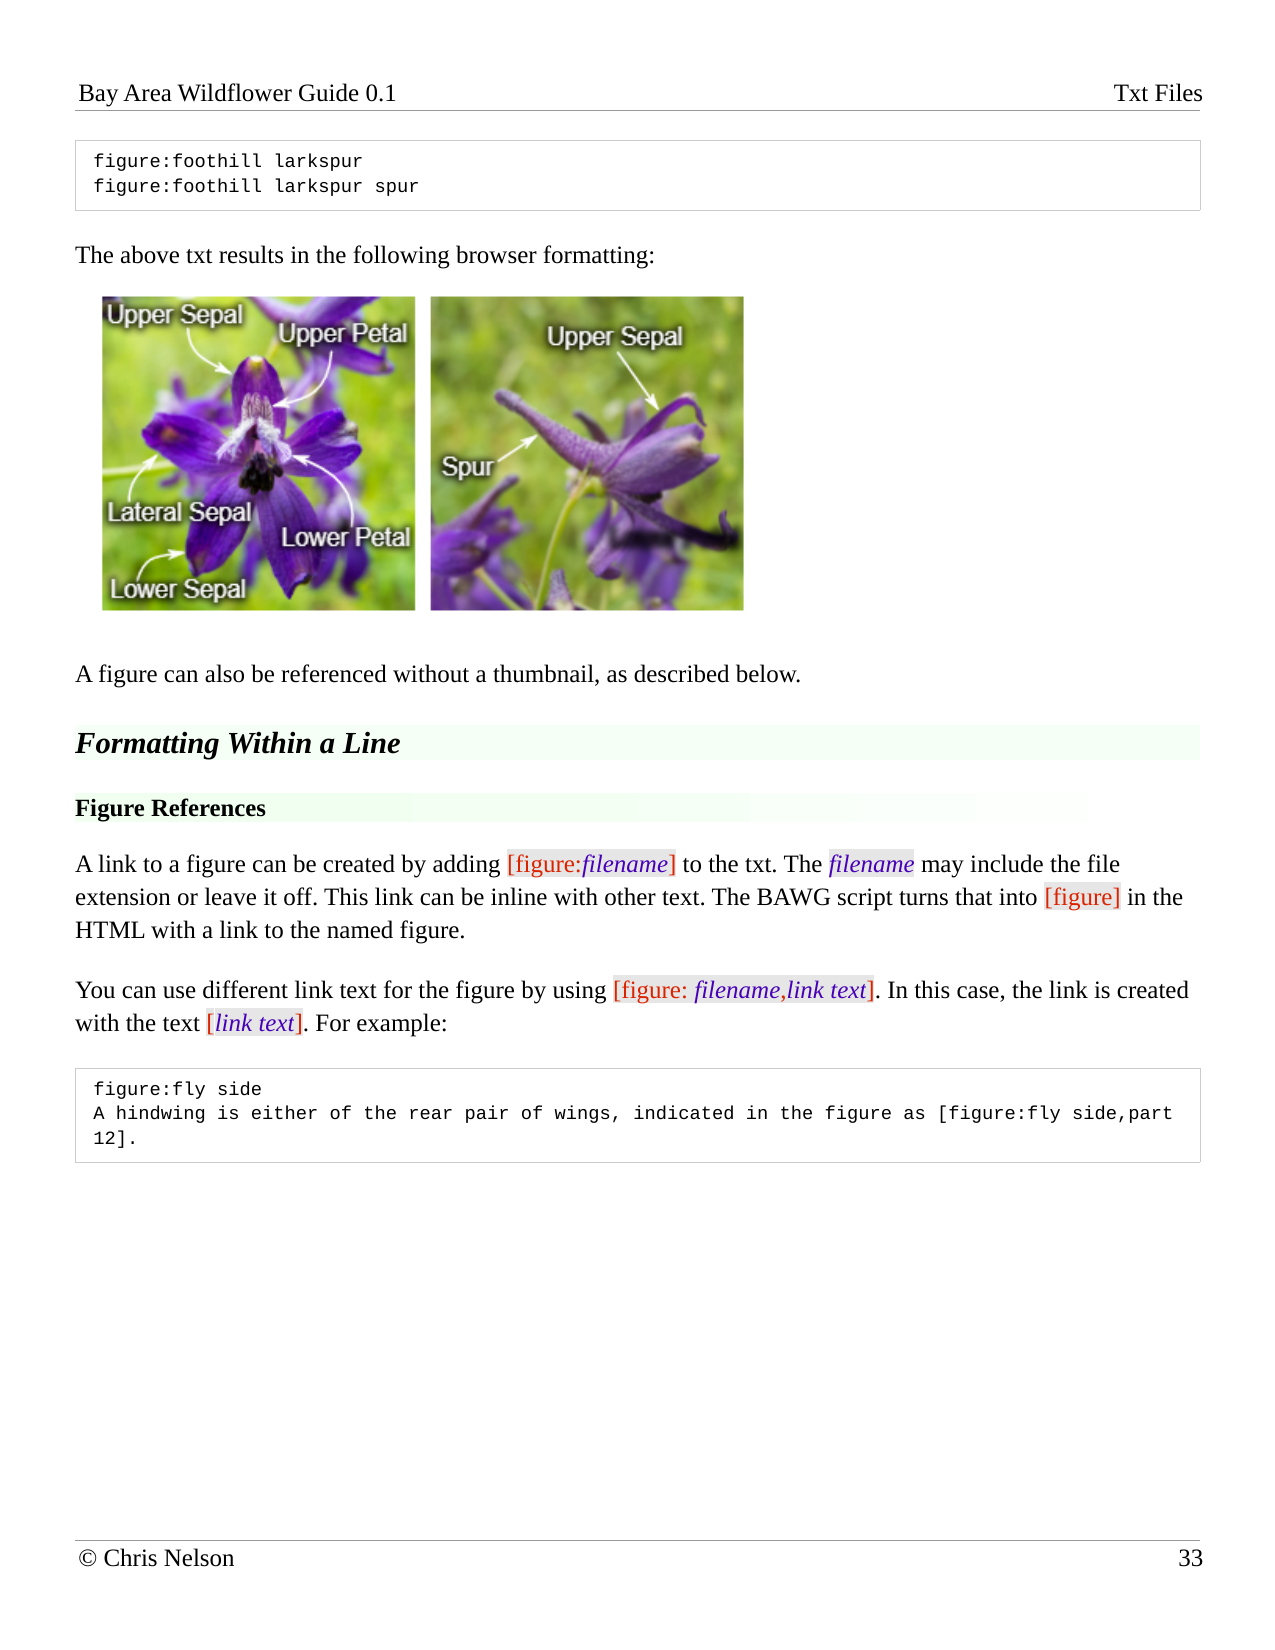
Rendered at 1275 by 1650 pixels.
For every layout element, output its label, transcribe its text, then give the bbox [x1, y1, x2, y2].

text The above txt results in the following browser formatting: [75, 240, 1200, 268]
text A link to a figure can be created by adding [figure:filename] to the txt. The filename may include the file extension or leave it off. This link can be inline with other text. The BAWG script turns that into [figure] in the HTML with a link to the named figure. [75, 849, 1200, 943]
subtitle Figure References [75, 793, 1200, 822]
subtitle Formatting Within a Line [75, 725, 1200, 760]
text figure:fly side A hindwing is either of the rear pair of wings, indicated in the figure as [figure:fly side,part 12]. [76, 1069, 1200, 1162]
text You can use different link text for the figure by using [figure: filename,link text]. In this case, the link is created with the text [link text]. For example: [75, 975, 1200, 1036]
picture [90, 278, 1185, 628]
text A figure can also be referenced without a thumbnail, as described below. [75, 659, 1200, 687]
text figure:foothill larkspur figure:foothill larkspur spur [76, 141, 1200, 210]
